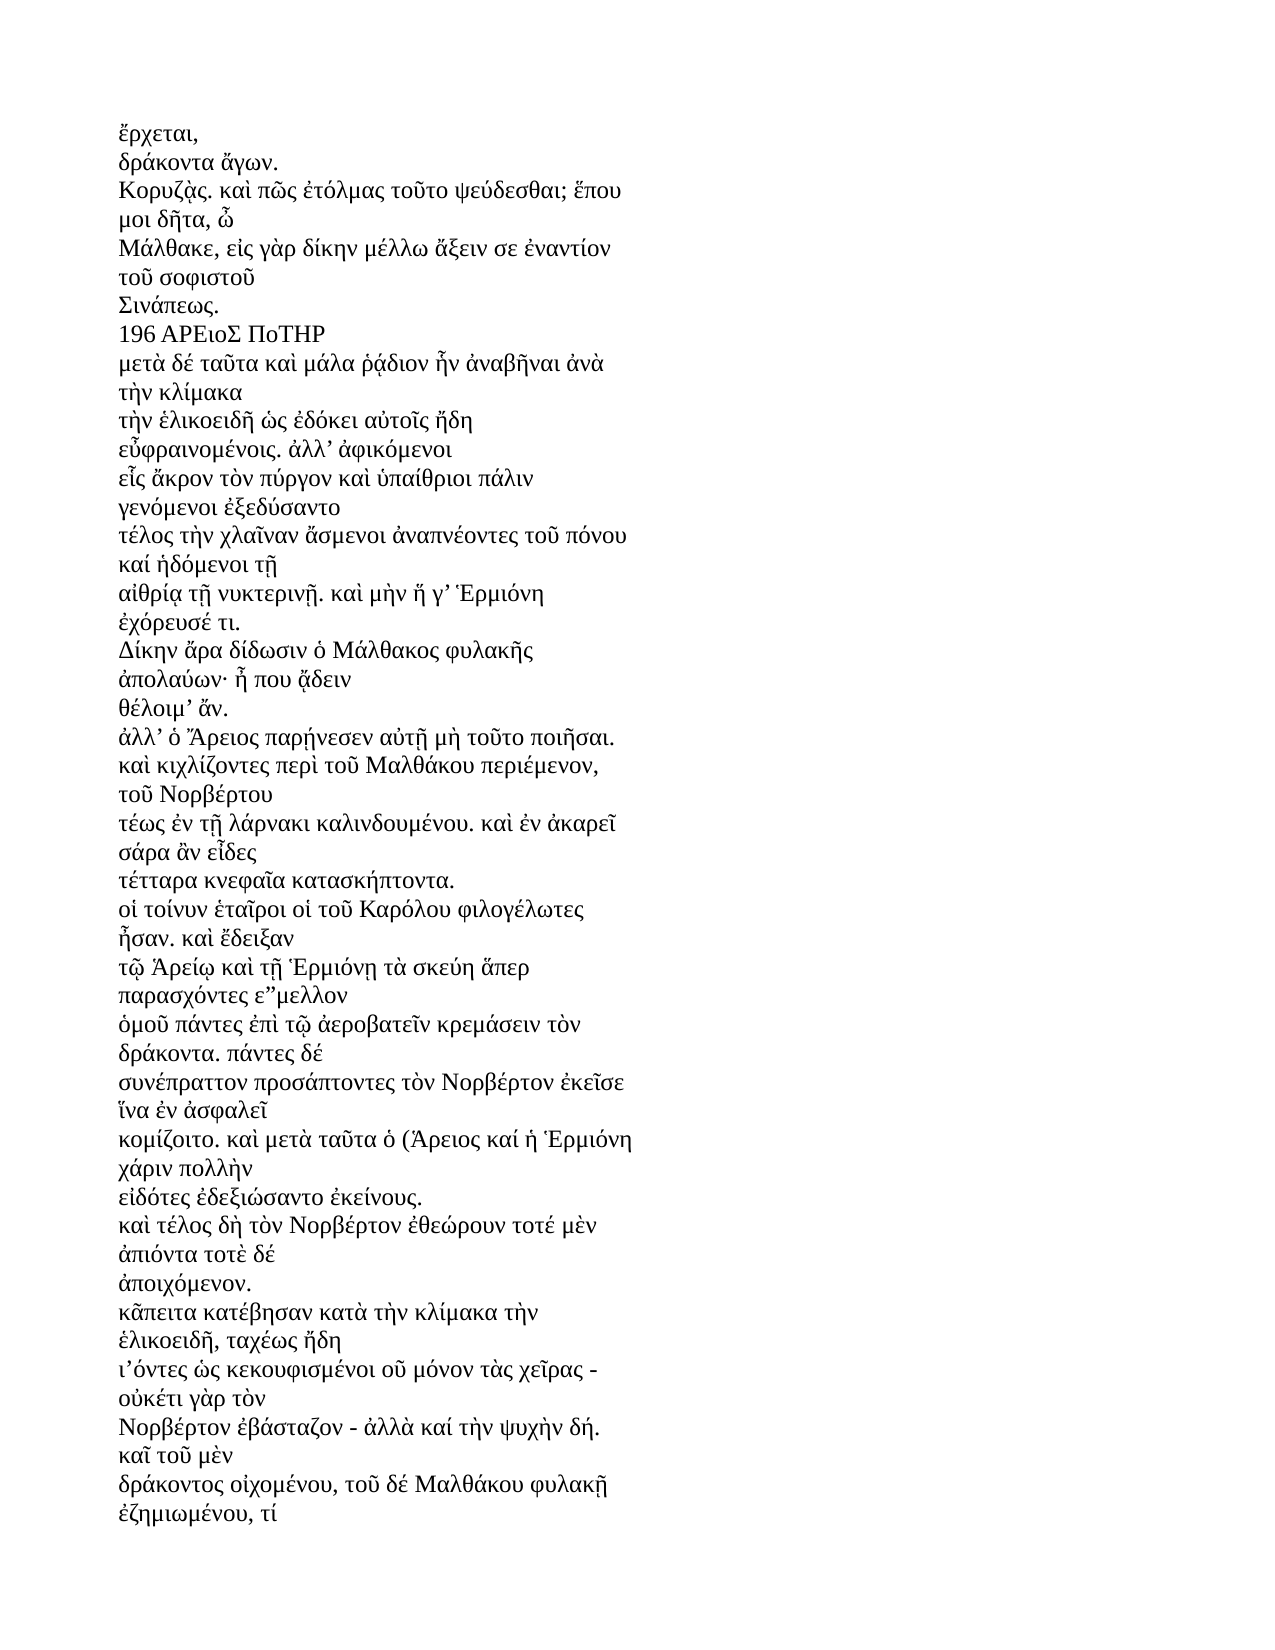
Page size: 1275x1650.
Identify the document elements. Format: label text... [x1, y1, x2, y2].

table_cell [637, 118, 1157, 1527]
table_cell ἔρχεται, δράκοντα ἄγων. Κορυζᾲς. καὶ πῶς ἐτόλμας τοῦτο ψεύδεσθαι; ἕπου μοι δῆτα, ὦ Μάλθακε, εἰς γὰρ δίκην μέλλω ἄξειν σε ἐναντίον τοῦ σοφιστοῦ Σινάπεως. 196 ΑΡΕιοΣ ΠοΤΗΡ μετὰ δέ ταῦτα καὶ μάλα ῥᾴδιον ἧν ἀναβῆναι ἀνὰ τὴν κλίμακα τὴν ἑλικοειδῆ ὡς ἐδόκει αὐτοῖς ἤδη εὖφραινομένοις. ἀλλ’ ἀφικόμενοι εἷς ἄκρον τὸν πύργον καὶ ὑπαίθριοι πάλιν γενόμενοι ἐξεδύσαντο τέλος τὴν χλαῖναν ἄσμενοι ἀναπνέοντες τοῦ πόνου καί ἡδόμενοι τῇ αἰθρίᾳ τῇ νυκτερινῇ. καὶ μὴν ἥ γ’ Ἑρμιόνη ἐχόρευσέ τι. Δίκην ἄρα δίδωσιν ὁ Μάλθακος φυλακῆς ἀπολαύων· ἦ που ᾄδειν θέλοιμ’ ἄν. ἀλλ’ ὁ Ἄρειος παρῄνεσεν αὐτῇ μὴ τοῦτο ποιῆσαι. καὶ κιχλίζοντες περὶ τοῦ Μαλθάκου περιέμενον, τοῦ Νορβέρτου τέως ἐν τῇ λάρνακι καλινδουμένου. καὶ ἐν ἀκαρεῖ σάρα ἂν εἶδες τέτταρα κνεφαῖα κατασκήπτοντα. οἱ τοίνυν ἑταῖροι οἱ τοῦ Καρόλου φιλογέλωτες ἦσαν. καὶ ἔδειξαν τῷ Ἁρείῳ καὶ τῇ Ἑρμιόνῃ τὰ σκεύη ἅπερ παρασχόντες ε”μελλον ὁμοῦ πάντες ἐπὶ τῷ ἀεροβατεῖν κρεμάσειν τὸν δράκοντα. πάντες δέ συνέπραττον προσάπτοντες τὸν Νορβέρτον ἐκεῖσε ἵνα ἐν ἀσφαλεῖ κομίζοιτο. καὶ μετὰ ταῦτα ὁ (Ἁρειος καί ἡ Ἑρμιόνη χάριν πολλὴν εἰδότες ἐδεξιώσαντο ἐκείνους. καὶ τέλος δὴ τὸν Νορβέρτον ἐθεώρουν τοτέ μὲν ἀπιόντα τοτὲ δέ ἀποιχόμενον. κᾶπειτα κατέβησαν κατὰ τὴν κλίμακα τὴν ἑλικοειδῆ, ταχέως ἤδη ι’όντες ὡς κεκουφισμένοι οῦ μόνον τὰς χεῖρας - οὐκέτι γὰρ τὸν Νορβέρτον ἐβάσταζον - ἀλλὰ καί τὴν ψυχὴν δή. καῖ τοῦ μὲν δράκοντος οἰχομένου, τοῦ δέ Μαλθάκου φυλακῇ ἐζημιωμένου, τί [118, 118, 637, 1527]
